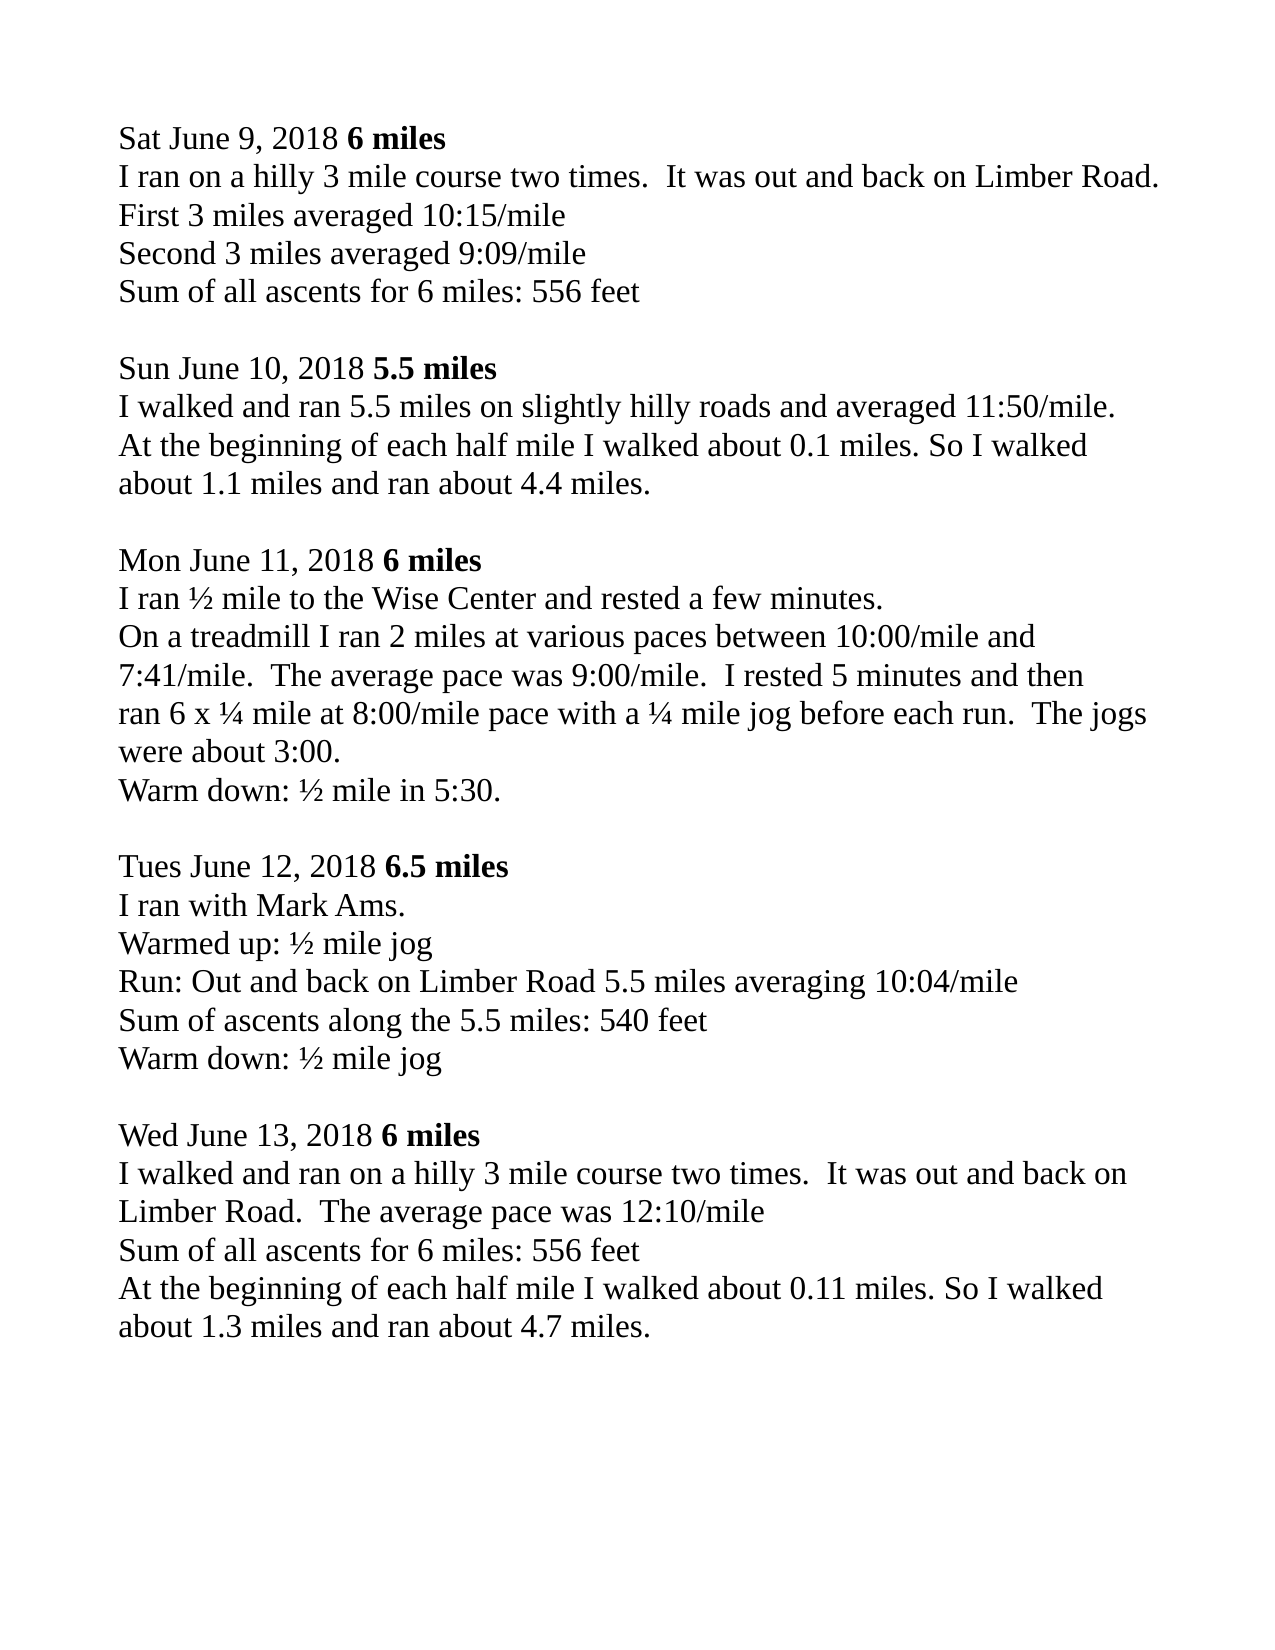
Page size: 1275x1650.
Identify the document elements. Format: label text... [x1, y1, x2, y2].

text First 3 miles averaged 10:15/mile [118, 195, 1161, 233]
text I ran ½ mile to the Wise Center and rested a few minutes. [118, 578, 1161, 616]
text Warm down: ½ mile in 5:30. [118, 770, 1161, 808]
text Sum of all ascents for 6 miles: 556 feet [118, 271, 1161, 310]
text Sun June 10, 2018 5.5 miles [118, 348, 1161, 386]
text Sum of all ascents for 6 miles: 556 feet [118, 1230, 1161, 1268]
text Tues June 12, 2018 6.5 miles [118, 846, 1161, 885]
text I walked and ran 5.5 miles on slightly hilly roads and averaged 11:50/mile. [118, 386, 1161, 425]
text I walked and ran on a hilly 3 mile course two times. It was out and back on Limber Road. The average pace was 12:10/mile [118, 1153, 1161, 1230]
text At the beginning of each half mile I walked about 0.1 miles. So I walked about 1.1 miles and ran about 4.4 miles. [118, 425, 1161, 501]
text At the beginning of each half mile I walked about 0.11 miles. So I walked about 1.3 miles and ran about 4.7 miles. [118, 1268, 1161, 1345]
text Sat June 9, 2018 6 miles [118, 118, 1161, 156]
text Sum of ascents along the 5.5 miles: 540 feet [118, 1000, 1161, 1038]
text I ran with Mark Ams. [118, 885, 1161, 923]
text Wed June 13, 2018 6 miles [118, 1115, 1161, 1153]
text Run: Out and back on Limber Road 5.5 miles averaging 10:04/mile [118, 961, 1161, 1000]
text ran 6 x ¼ mile at 8:00/mile pace with a ¼ mile jog before each run. The jogs were about 3:00. [118, 693, 1161, 770]
text Second 3 miles averaged 9:09/mile [118, 233, 1161, 271]
text Mon June 11, 2018 6 miles [118, 540, 1161, 578]
text On a treadmill I ran 2 miles at various paces between 10:00/mile and 7:41/mile. The average pace was 9:00/mile. I rested 5 minutes and then [118, 616, 1161, 693]
text Warm down: ½ mile jog [118, 1038, 1161, 1076]
text Warmed up: ½ mile jog [118, 923, 1161, 961]
text I ran on a hilly 3 mile course two times. It was out and back on Limber Road. [118, 156, 1161, 195]
